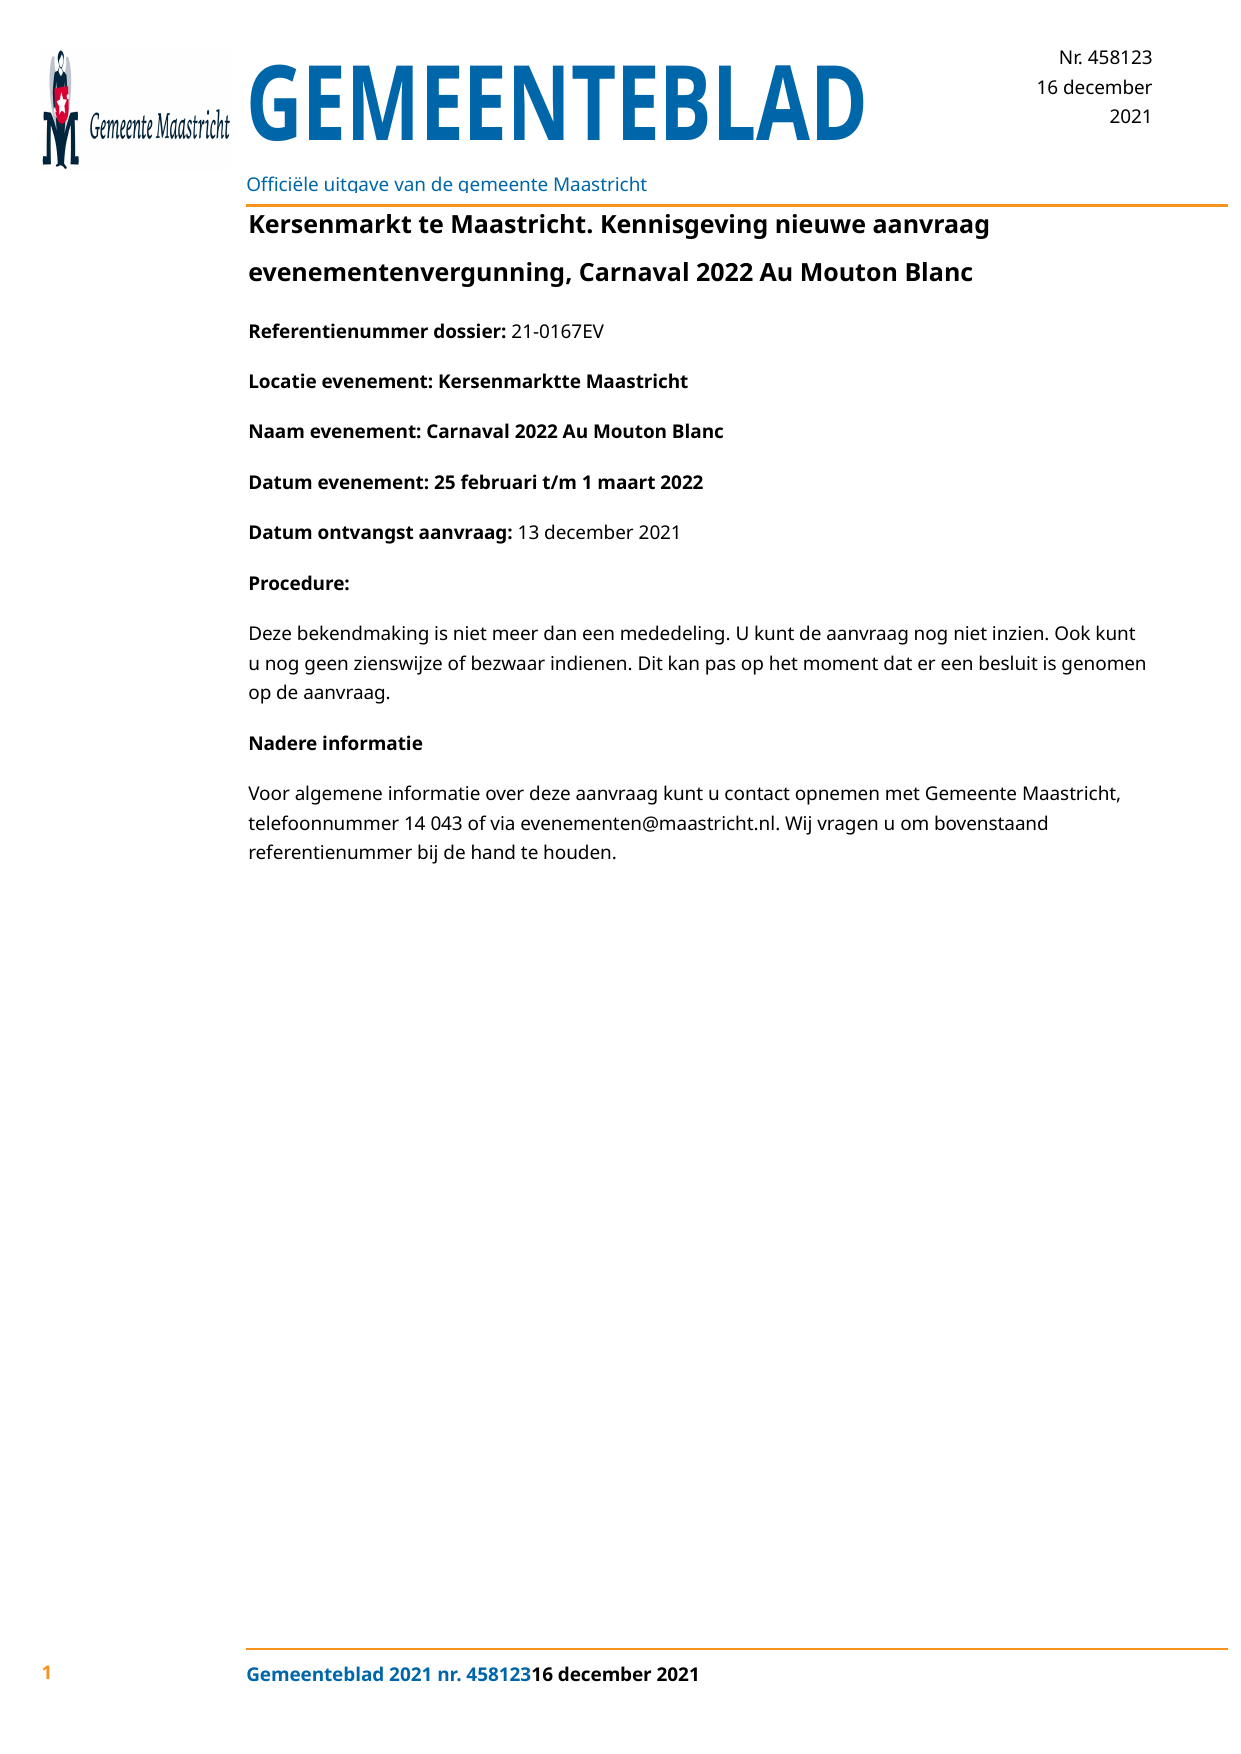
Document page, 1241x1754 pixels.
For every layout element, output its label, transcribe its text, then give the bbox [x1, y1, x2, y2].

text Kersenmarkt te Maastricht. Kennisgeving nieuwe aanvraag evenementenvergunning, Carnaval 2022 Au Mouton Blanc [248, 207, 1152, 288]
text Nadere informatie [248, 730, 1152, 756]
text Referentienummer dossier: 21-0167EV [248, 318, 1152, 344]
text Deze bekendmaking is niet meer dan een mededeling. U kunt de aanvraag nog niet inzien. Ook kunt u nog geen zienswijze of bezwaar indienen. Dit kan pas op het moment dat er een besluit is genomen op de aanvraag. [248, 620, 1152, 705]
text Datum evenement: 25 februari t/m 1 maart 2022 [248, 469, 1152, 495]
text Naam evenement: Carnaval 2022 Au Mouton Blanc [248, 419, 1152, 444]
text Locatie evenement: Kersenmarktte Maastricht [248, 368, 1152, 394]
text Datum ontvangst aanvraag: 13 december 2021 [248, 519, 1152, 545]
text Voor algemene informatie over deze aanvraag kunt u contact opnemen met Gemeente Maastricht, telefoonnummer 14 043 of via evenementen@maastricht.nl. Wij vragen u om bovenstaand referentienummer bij de hand te houden. [248, 780, 1152, 865]
picture [41, 47, 231, 172]
text Procedure: [248, 570, 1152, 596]
